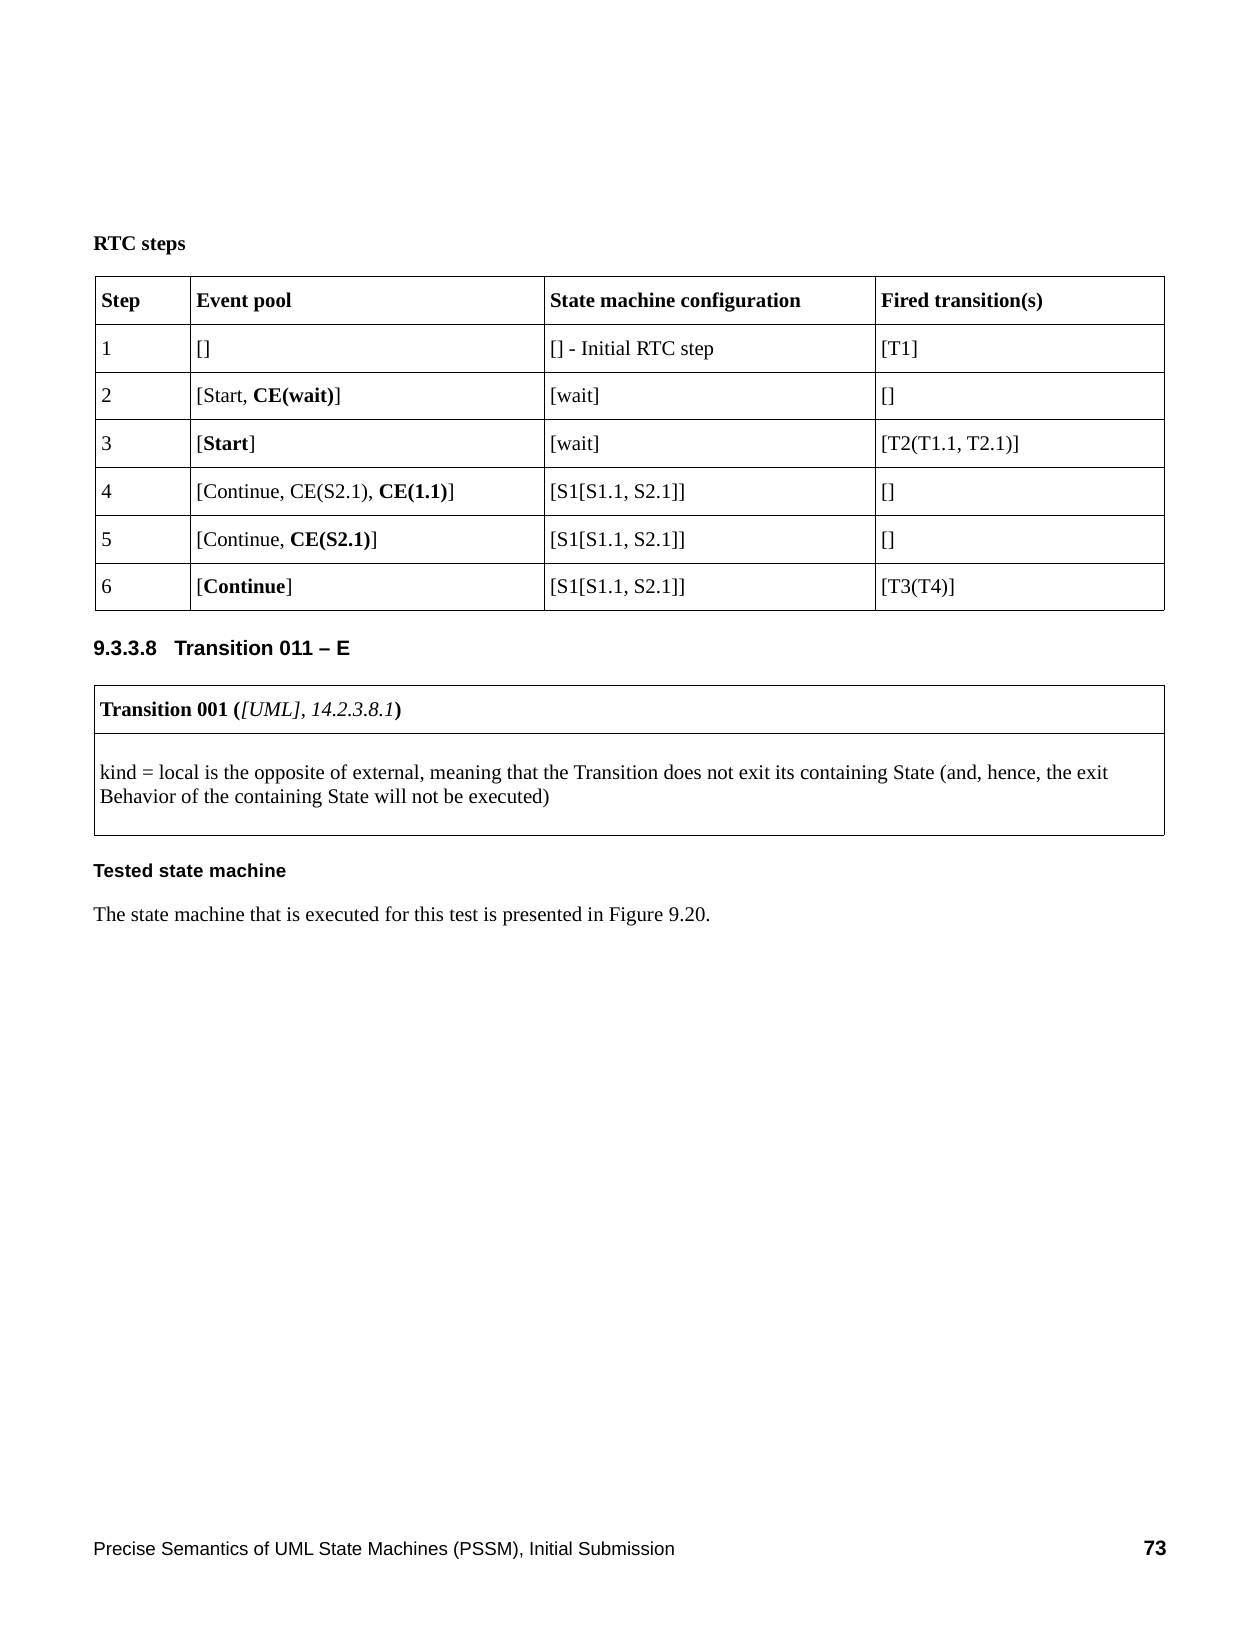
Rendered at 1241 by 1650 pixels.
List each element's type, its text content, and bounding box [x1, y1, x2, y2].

table_cell [S1[S1.1, S2.1]] [545, 516, 875, 562]
table_cell [Continue, CE(S2.1), CE(1.1)] [191, 468, 544, 515]
table_cell [S1[S1.1, S2.1]] [545, 468, 875, 515]
table_header Step [96, 277, 190, 324]
subtitle Transition 011 – E [93, 635, 1164, 660]
table_header Transition 001 ([UML], 14.2.3.8.1) [95, 686, 1164, 733]
table_cell [wait] [545, 373, 875, 419]
table_cell [Continue] [191, 564, 544, 610]
table_cell [Start, CE(wait)] [191, 373, 544, 419]
table_cell [T1] [876, 325, 1164, 372]
text The state machine that is executed for this test is presented in Figure 9.20. [93, 902, 1164, 926]
table_cell [S1[S1.1, S2.1]] [545, 564, 875, 610]
table_cell [T3(T4)] [876, 564, 1164, 610]
table_header State machine configuration [545, 277, 875, 324]
table_cell [] [876, 516, 1164, 562]
table_cell [] [876, 468, 1164, 515]
table_cell 4 [96, 468, 190, 515]
table_cell [Start] [191, 420, 544, 467]
table_cell [] - Initial RTC step [545, 325, 875, 372]
table_cell 3 [96, 420, 190, 467]
table_header Fired transition(s) [876, 277, 1164, 324]
table_cell 5 [96, 516, 190, 562]
table_cell [] [191, 325, 544, 372]
text RTC steps [93, 231, 1164, 255]
table_cell [] [876, 373, 1164, 419]
table_cell 2 [96, 373, 190, 419]
table_cell [T2(T1.1, T2.1)] [876, 420, 1164, 467]
table_cell kind = local is the opposite of external, meaning that the Transition does not exit its containing State (and, hence, the exit Behavior of the containing State will not be executed) [95, 734, 1164, 835]
table_header Event pool [191, 277, 544, 324]
table_cell 6 [96, 564, 190, 610]
table_cell 1 [96, 325, 190, 372]
table_cell [Continue, CE(S2.1)] [191, 516, 544, 562]
table_cell [wait] [545, 420, 875, 467]
subtitle Tested state machine [93, 860, 1164, 881]
